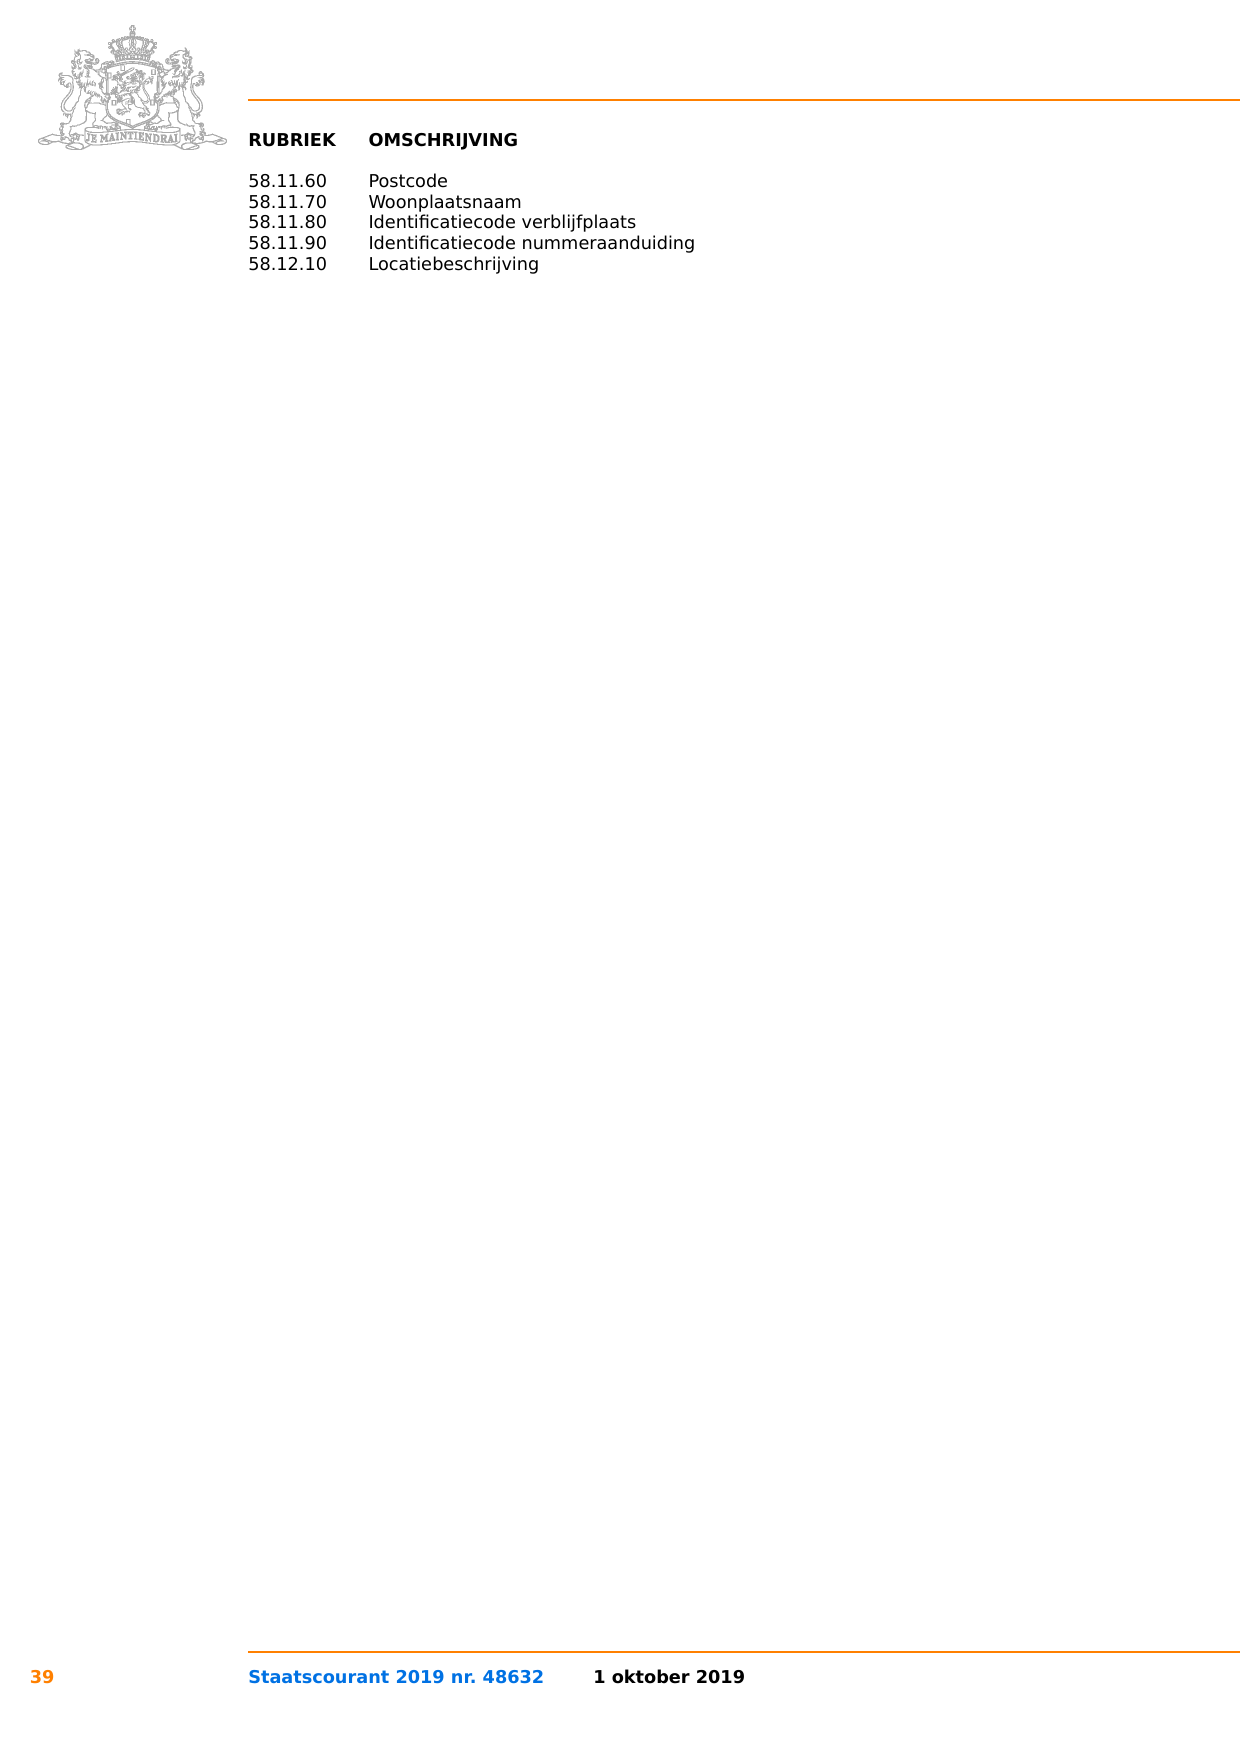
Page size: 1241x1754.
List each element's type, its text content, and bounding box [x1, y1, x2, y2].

table_cell [248, 151, 362, 171]
table_header OMSCHRIJVING [363, 130, 1163, 151]
table_cell 58.11.80 [248, 213, 362, 233]
table_cell 58.12.10 [248, 254, 362, 274]
table_cell Identificatiecode nummeraanduiding [363, 233, 1163, 254]
table_cell 58.11.90 [248, 233, 362, 254]
table_header RUBRIEK [248, 130, 362, 151]
table_cell Identificatiecode verblijfplaats [363, 213, 1163, 233]
table_cell 58.11.60 [248, 171, 362, 192]
picture [38, 25, 227, 150]
table_cell 58.11.70 [248, 192, 362, 212]
table_cell [363, 151, 1163, 171]
table_cell Locatiebeschrijving [363, 254, 1163, 274]
table_cell Woonplaatsnaam [363, 192, 1163, 212]
table_cell Postcode [363, 171, 1163, 192]
